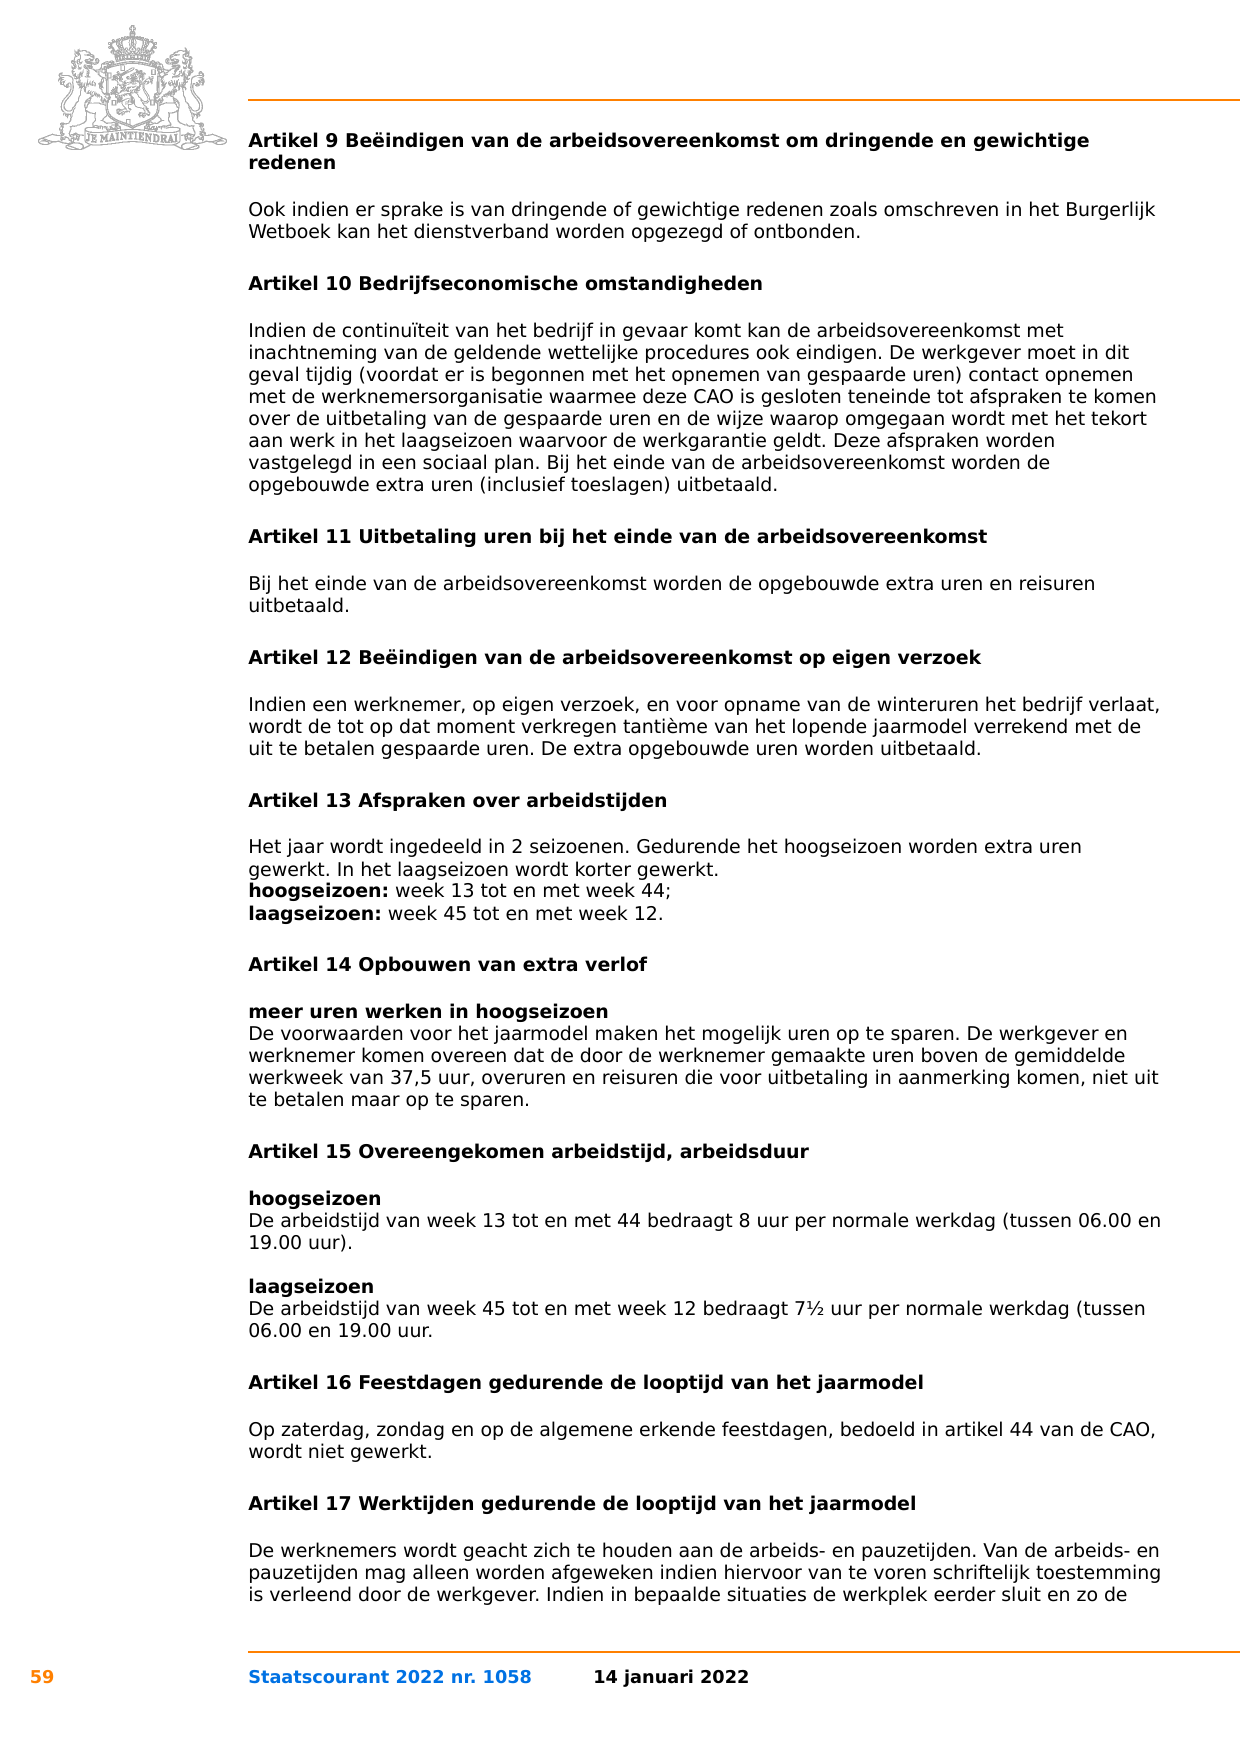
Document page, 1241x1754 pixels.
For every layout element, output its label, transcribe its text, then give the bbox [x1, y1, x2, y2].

subtitle Artikel 16 Feestdagen gedurende de looptijd van het jaarmodel [248, 1372, 1163, 1394]
text De voorwaarden voor het jaarmodel maken het mogelijk uren op te sparen. De werkgever en werknemer komen overeen dat de door de werknemer gemaakte uren boven de gemiddelde werkweek van 37,5 uur, overuren en reisuren die voor uitbetaling in aanmerking komen, niet uit te betalen maar op te sparen. [248, 1023, 1163, 1111]
subtitle Artikel 14 Opbouwen van extra verlof [248, 954, 1163, 976]
subtitle Artikel 17 Werktijden gedurende de looptijd van het jaarmodel [248, 1493, 1163, 1515]
text Indien de continuïteit van het bedrijf in gevaar komt kan de arbeidsovereenkomst met inachtneming van de geldende wettelijke procedures ook eindigen. De werkgever moet in dit geval tijdig (voordat er is begonnen met het opnemen van gespaarde uren) contact opnemen met de werknemersorganisatie waarmee deze CAO is gesloten teneinde tot afspraken te komen over de uitbetaling van de gespaarde uren en de wijze waarop omgegaan wordt met het tekort aan werk in het laagseizoen waarvoor de werkgarantie geldt. Deze afspraken worden vastgelegd in een sociaal plan. Bij het einde van de arbeidsovereenkomst worden de opgebouwde extra uren (inclusief toeslagen) uitbetaald. [248, 320, 1163, 496]
subtitle Artikel 9 Beëindigen van de arbeidsovereenkomst om dringende en gewichtige redenen [248, 130, 1163, 174]
subtitle Artikel 13 Afspraken over arbeidstijden [248, 789, 1163, 811]
text Bij het einde van de arbeidsovereenkomst worden de opgebouwde extra uren en reisuren uitbetaald. [248, 573, 1163, 617]
subtitle laagseizoen [248, 1276, 1163, 1298]
subtitle meer uren werken in hoogseizoen [248, 1001, 1163, 1023]
text De werknemers wordt geacht zich te houden aan de arbeids- en pauzetijden. Van de arbeids- en pauzetijden mag alleen worden afgeweken indien hiervoor van te voren schriftelijk toestemming is verleend door de werkgever. Indien in bepaalde situaties de werkplek eerder sluit en zo de [248, 1540, 1163, 1606]
picture [38, 25, 227, 150]
subtitle Artikel 10 Bedrijfseconomische omstandigheden [248, 273, 1163, 295]
subtitle Artikel 12 Beëindigen van de arbeidsovereenkomst op eigen verzoek [248, 647, 1163, 668]
subtitle Artikel 11 Uitbetaling uren bij het einde van de arbeidsovereenkomst [248, 526, 1163, 548]
text De arbeidstijd van week 45 tot en met week 12 bedraagt 7½ uur per normale werkdag (tussen 06.00 en 19.00 uur. [248, 1298, 1163, 1342]
text Indien een werknemer, op eigen verzoek, en voor opname van de winteruren het bedrijf verlaat, wordt de tot op dat moment verkregen tantième van het lopende jaarmodel verrekend met de uit te betalen gespaarde uren. De extra opgebouwde uren worden uitbetaald. [248, 693, 1163, 759]
text Op zaterdag, zondag en op de algemene erkende feestdagen, bedoeld in artikel 44 van de CAO, wordt niet gewerkt. [248, 1419, 1163, 1463]
text Ook indien er sprake is van dringende of gewichtige redenen zoals omschreven in het Burgerlijk Wetboek kan het dienstverband worden opgezegd of ontbonden. [248, 199, 1163, 243]
subtitle Artikel 15 Overeengekomen arbeidstijd, arbeidsduur [248, 1141, 1163, 1163]
text laagseizoen: week 45 tot en met week 12. [248, 902, 1163, 924]
subtitle hoogseizoen [248, 1188, 1163, 1210]
text hoogseizoen: week 13 tot en met week 44; [248, 880, 1163, 902]
text De arbeidstijd van week 13 tot en met 44 bedraagt 8 uur per normale werkdag (tussen 06.00 en 19.00 uur). [248, 1210, 1163, 1254]
text Het jaar wordt ingedeeld in 2 seizoenen. Gedurende het hoogseizoen worden extra uren gewerkt. In het laagseizoen wordt korter gewerkt. [248, 836, 1163, 880]
